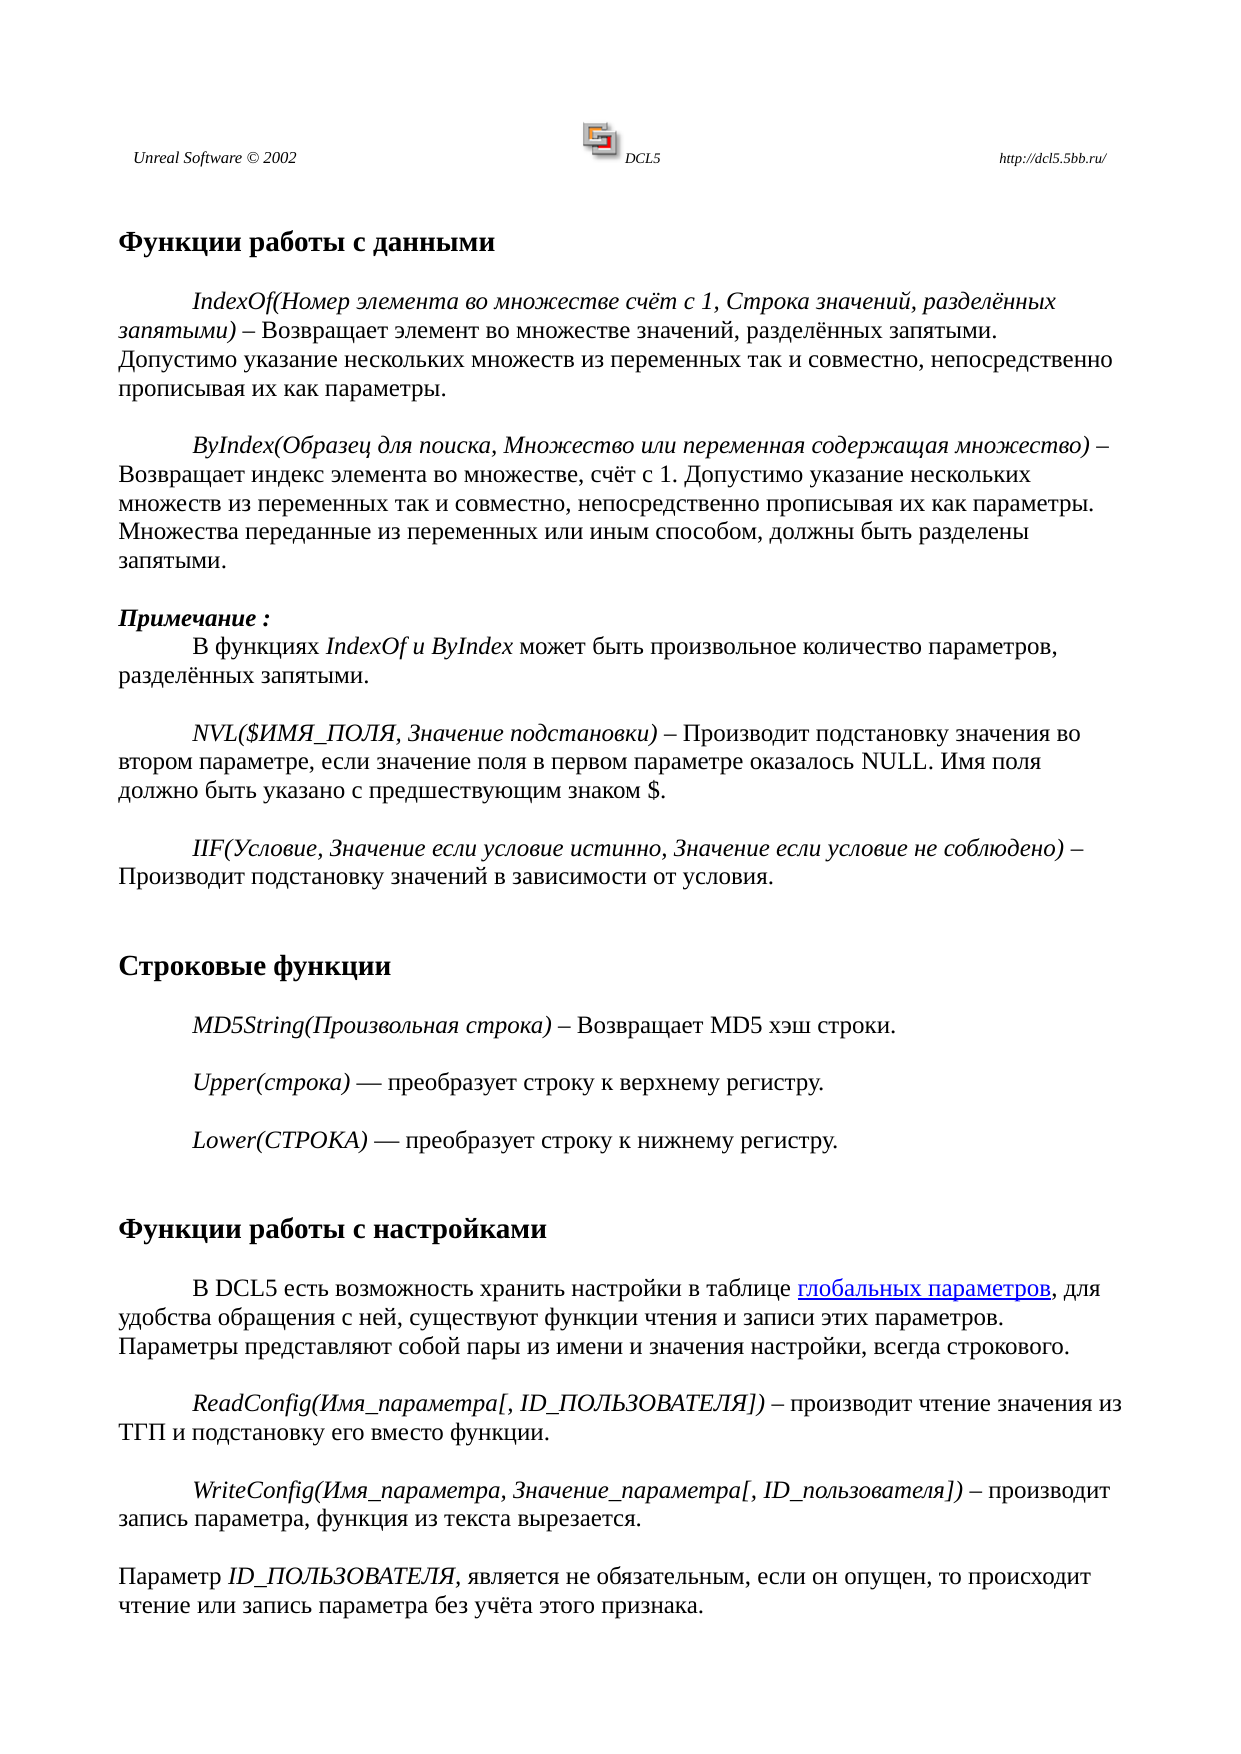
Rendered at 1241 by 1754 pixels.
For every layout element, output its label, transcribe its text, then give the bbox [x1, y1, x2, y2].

text ReadConfig(Имя_параметра[, ID_ПОЛЬЗОВАТЕЛЯ]) – производит чтение значения из ТГП и подстановку его вместо функции. [118, 1388, 1122, 1446]
text Lower(СТРОКА) — преобразует строку к нижнему регистру. [118, 1125, 1122, 1154]
text Функции работы с настройками [118, 1211, 1122, 1245]
text Примечание : [118, 603, 1122, 631]
text Строковые функции [118, 948, 1122, 981]
text IIF(Условие, Значение если условие истинно, Значение если условие не соблюдено) – Производит подстановку значений в зависимости от условия. [118, 833, 1122, 890]
text NVL($ИМЯ_ПОЛЯ, Значение подстановки) – Производит подстановку значения во втором параметре, если значение поля в первом параметре оказалось NULL. Имя поля должно быть указано с предшествующим знаком $. [118, 718, 1122, 804]
text MD5String(Произвольная строка) – Возвращает MD5 хэш строки. [118, 1010, 1122, 1039]
text Функции работы с данными [118, 224, 1122, 258]
text Параметр ID_ПОЛЬЗОВАТЕЛЯ, является не обязательным, если он опущен, то происходит чтение или запись параметра без учёта этого признака. [118, 1561, 1122, 1618]
text ByIndex(Образец для поиска, Множество или переменная содержащая множество) – Возвращает индекс элемента во множестве, счёт с 1. Допустимо указание нескольких множеств из переменных так и совместно, непосредственно прописывая их как параметры. Множества переданные из переменных или иным способом, должны быть разделены запятыми. [118, 430, 1122, 574]
text Upper(строка) — преобразует строку к верхнему регистру. [118, 1067, 1122, 1096]
text IndexOf(Номер элемента во множестве счёт с 1, Строка значений, разделённых запятыми) – Возвращает элемент во множестве значений, разделённых запятыми. Допустимо указание нескольких множеств из переменных так и совместно, непосредственно прописывая их как параметры. [118, 286, 1122, 401]
text В функциях IndexOf и ByIndex может быть произвольное количество параметров, разделённых запятыми. [118, 631, 1122, 689]
picture [579, 118, 625, 164]
text WriteConfig(Имя_параметра, Значение_параметра[, ID_пользователя]) – производит запись параметра, функция из текста вырезается. [118, 1475, 1122, 1532]
text В DCL5 есть возможность хранить настройки в таблице глобальных параметров, для удобства обращения с ней, существуют функции чтения и записи этих параметров. Параметры представляют собой пары из имени и значения настройки, всегда строкового. [118, 1273, 1122, 1360]
